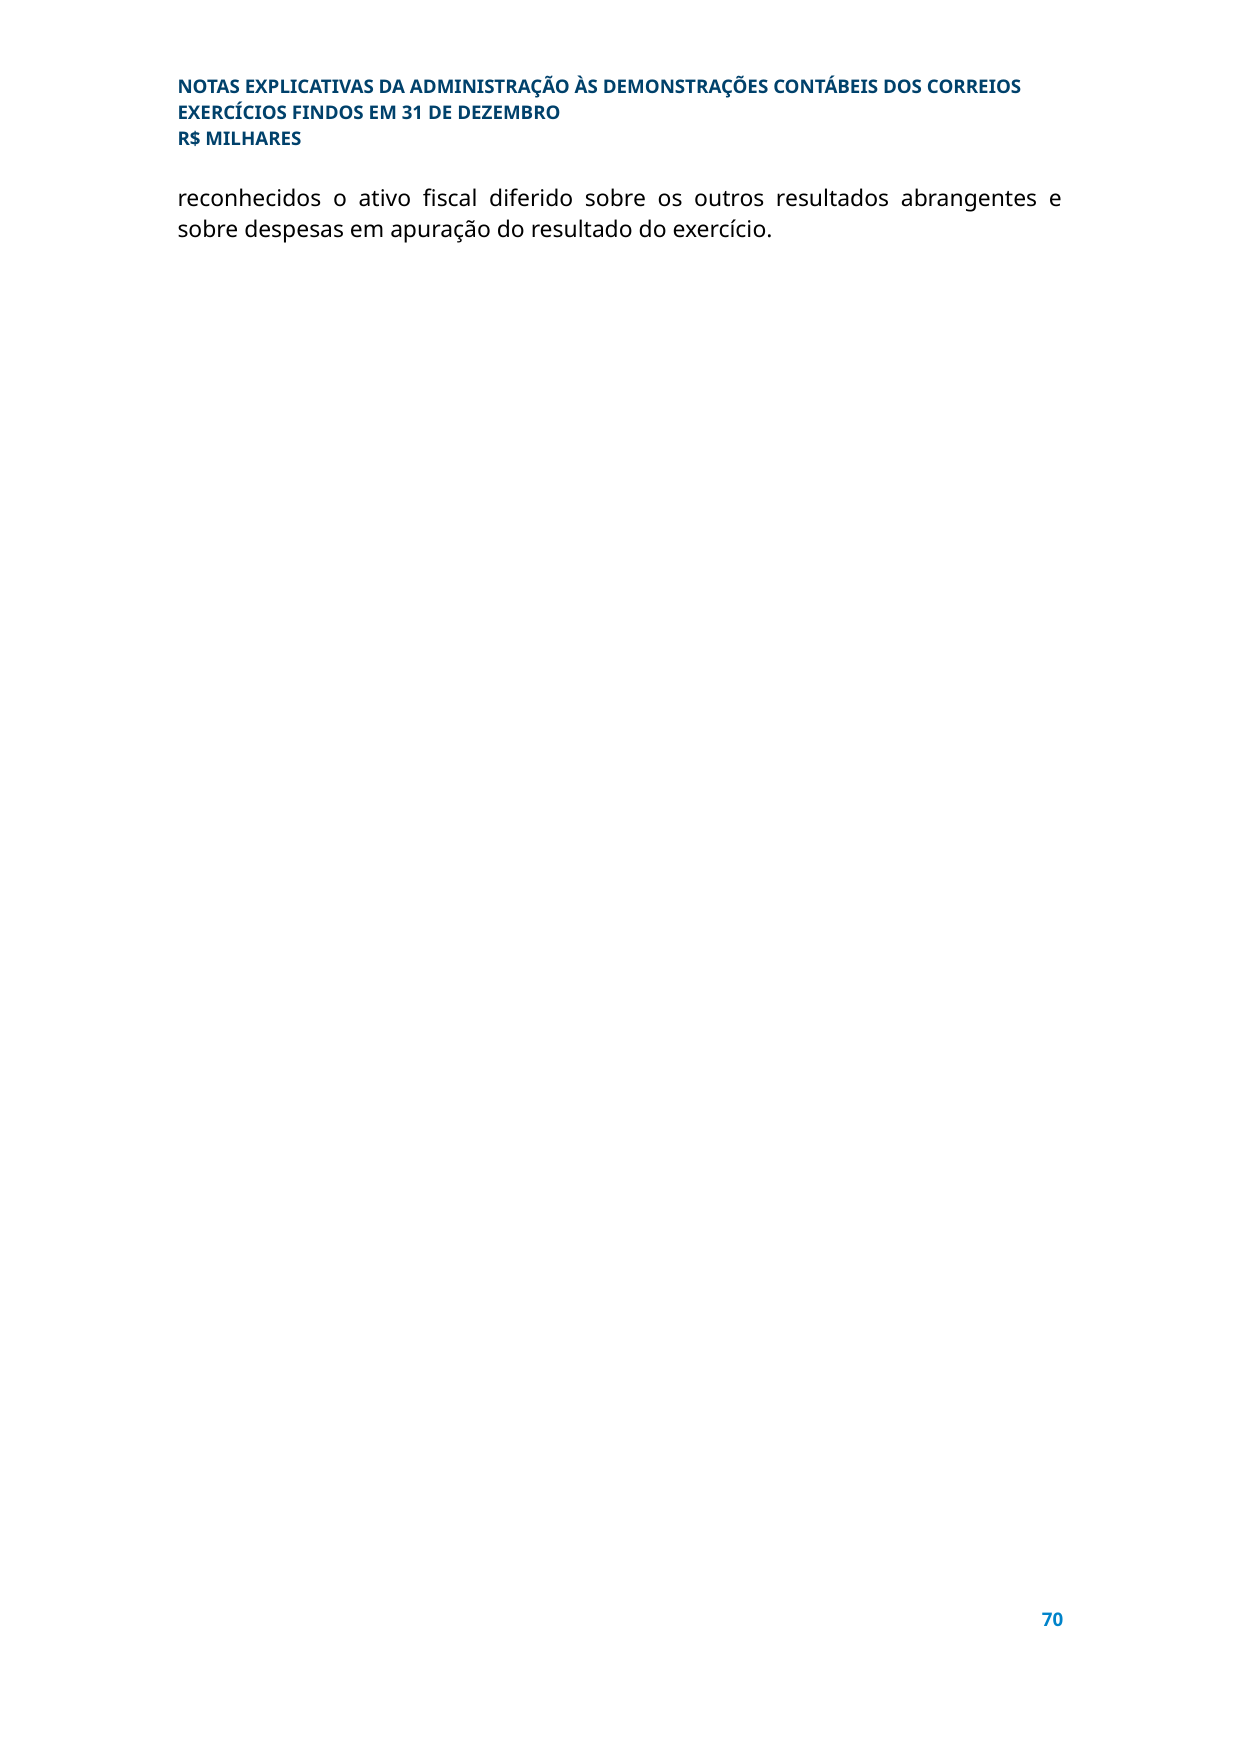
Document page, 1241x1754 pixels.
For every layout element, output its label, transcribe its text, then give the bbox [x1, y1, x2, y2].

text reconhecidos o ativo fiscal diferido sobre os outros resultados abrangentes e sobre despesas em apuração do resultado do exercício. [177, 182, 1063, 244]
